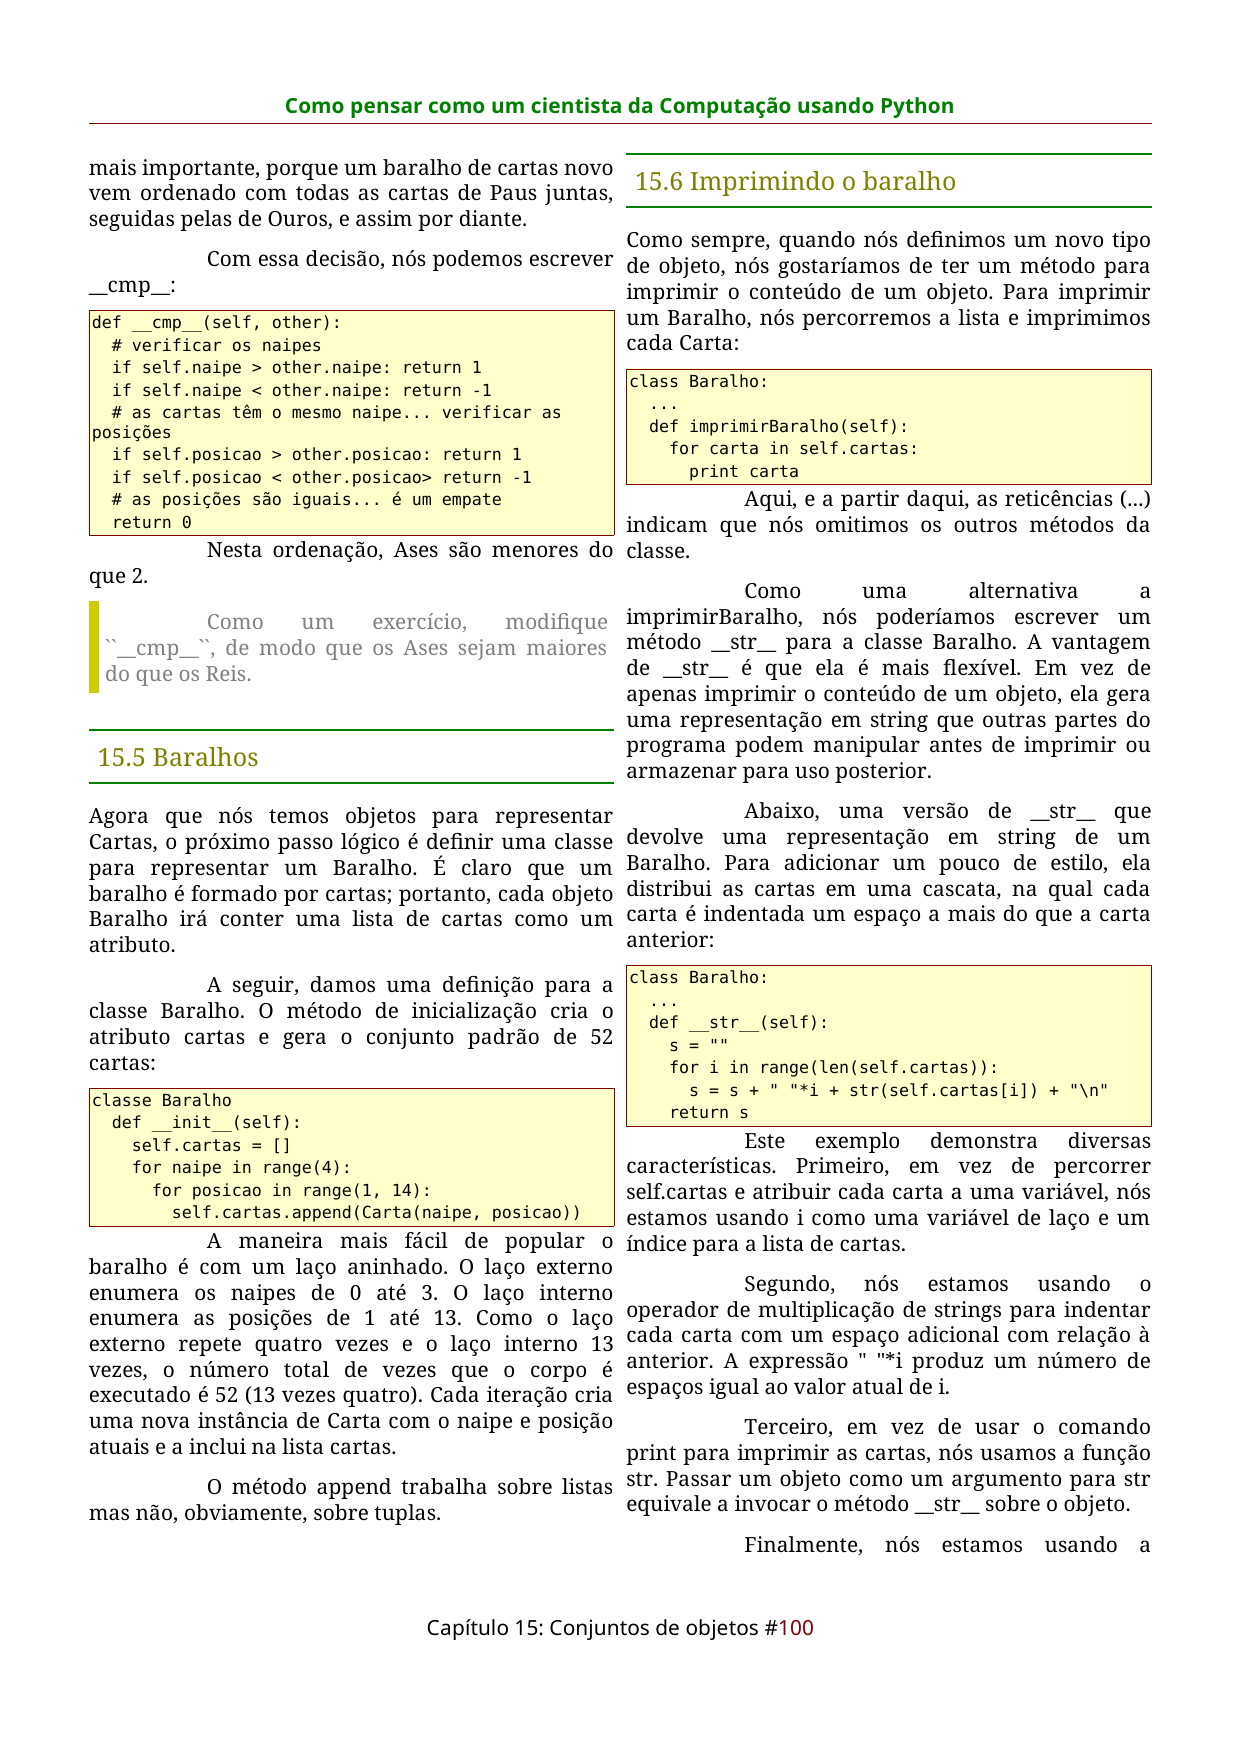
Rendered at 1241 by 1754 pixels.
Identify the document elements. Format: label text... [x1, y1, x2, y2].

text ... [627, 391, 1151, 413]
text def __init__(self): [90, 1110, 614, 1133]
text Agora que nós temos objetos para representar Cartas, o próximo passo lógico é definir uma classe para representar um Baralho. É claro que um baralho é formado por cartas; portanto, cada objeto Baralho irá conter uma lista de cartas como um atributo. [88, 801, 614, 959]
text A seguir, damos uma definição para a classe Baralho. O método de inicialização cria o atributo cartas e gera o conjunto padrão de 52 cartas: [88, 970, 614, 1076]
text if self.posicao > other.posicao: return 1 [90, 442, 614, 465]
text # as posições são iguais... é um empate [90, 487, 614, 510]
text Segundo, nós estamos usando o operador de multiplicação de strings para indentar cada carta com um espaço adicional com relação à anterior. A expressão " "*i produz um número de espaços igual ao valor atual de i. [626, 1269, 1152, 1400]
text if self.posicao < other.posicao> return -1 [90, 465, 614, 487]
text return 0 [90, 510, 614, 535]
text A maneira mais fácil de popular o baralho é com um laço aninhado. O laço externo enumera os naipes de 0 até 3. O laço interno enumera as posições de 1 até 13. Como o laço externo repete quatro vezes e o laço interno 13 vezes, o número total de vezes que o corpo é executado é 52 (13 vezes quatro). Cada iteração cria uma nova instância de Carta com o naipe e posição atuais e a inclui na lista cartas. [88, 1226, 614, 1460]
text def __str__(self): [627, 1010, 1151, 1033]
text for posicao in range(1, 14): [90, 1178, 614, 1200]
text for naipe in range(4): [90, 1155, 614, 1178]
text Este exemplo demonstra diversas características. Primeiro, em vez de percorrer self.cartas e atribuir cada carta a uma variável, nós estamos usando i como uma variável de laço e um índice para a lista de cartas. [626, 1127, 1152, 1257]
subtitle 15.6 Imprimindo o baralho [626, 155, 1152, 206]
text ... [627, 988, 1151, 1010]
text Aqui, e a partir daqui, as reticências (...) indicam que nós omitimos os outros métodos da classe. [626, 485, 1152, 564]
text Nesta ordenação, Ases são menores do que 2. [88, 535, 614, 589]
text mais importante, porque um baralho de cartas novo vem ordenado com todas as cartas de Paus juntas, seguidas pelas de Ouros, e assim por diante. [88, 152, 614, 232]
text if self.naipe < other.naipe: return -1 [90, 378, 614, 400]
text Como sempre, quando nós definimos um novo tipo de objeto, nós gostaríamos de ter um método para imprimir o conteúdo de um objeto. Para imprimir um Baralho, nós percorremos a lista e imprimimos cada Carta: [626, 225, 1152, 357]
text def imprimirBaralho(self): [627, 413, 1151, 436]
text Terceiro, em vez de usar o comando print para imprimir as cartas, nós usamos a função str. Passar um objeto como um argumento para str equivale a invocar o método __str__ sobre o objeto. [626, 1412, 1152, 1518]
text Finalmente, nós estamos usando a [626, 1530, 1152, 1558]
text class Baralho: [627, 966, 1151, 988]
text if self.naipe > other.naipe: return 1 [90, 355, 614, 378]
text s = "" [627, 1033, 1151, 1055]
text classe Baralho [90, 1089, 614, 1110]
text self.cartas.append(Carta(naipe, posicao)) [90, 1200, 614, 1226]
subtitle 15.5 Baralhos [88, 730, 614, 784]
text # as cartas têm o mesmo naipe... verificar as posições [90, 400, 614, 442]
text return s [627, 1100, 1151, 1126]
text # verificar os naipes [90, 333, 614, 355]
text for i in range(len(self.cartas)): [627, 1055, 1151, 1078]
text s = s + " "*i + str(self.cartas[i]) + "\n" [627, 1078, 1151, 1100]
text def __cmp__(self, other): [90, 311, 614, 333]
text O método append trabalha sobre listas mas não, obviamente, sobre tuplas. [88, 1472, 614, 1526]
text Com essa decisão, nós podemos escrever __cmp__: [88, 244, 614, 298]
text class Baralho: [627, 370, 1151, 391]
text Como um exercício, modifique ``__cmp__``, de modo que os Ases sejam maiores do que os Reis. [99, 601, 614, 693]
text print carta [627, 458, 1151, 484]
text Como uma alternativa a imprimirBaralho, nós poderíamos escrever um método __str__ para a classe Baralho. A vantagem de __str__ é que ela é mais flexível. Em vez de apenas imprimir o conteúdo de um objeto, ela gera uma representação em string que outras partes do programa podem manipular antes de imprimir ou armazenar para uso posterior. [626, 576, 1152, 784]
text self.cartas = [] [90, 1133, 614, 1155]
text for carta in self.cartas: [627, 436, 1151, 458]
text Abaixo, uma versão de __str__ que devolve uma representação em string de um Baralho. Para adicionar um pouco de estilo, ela distribui as cartas em uma cascata, na qual cada carta é indentada um espaço a mais do que a carta anterior: [626, 796, 1152, 953]
